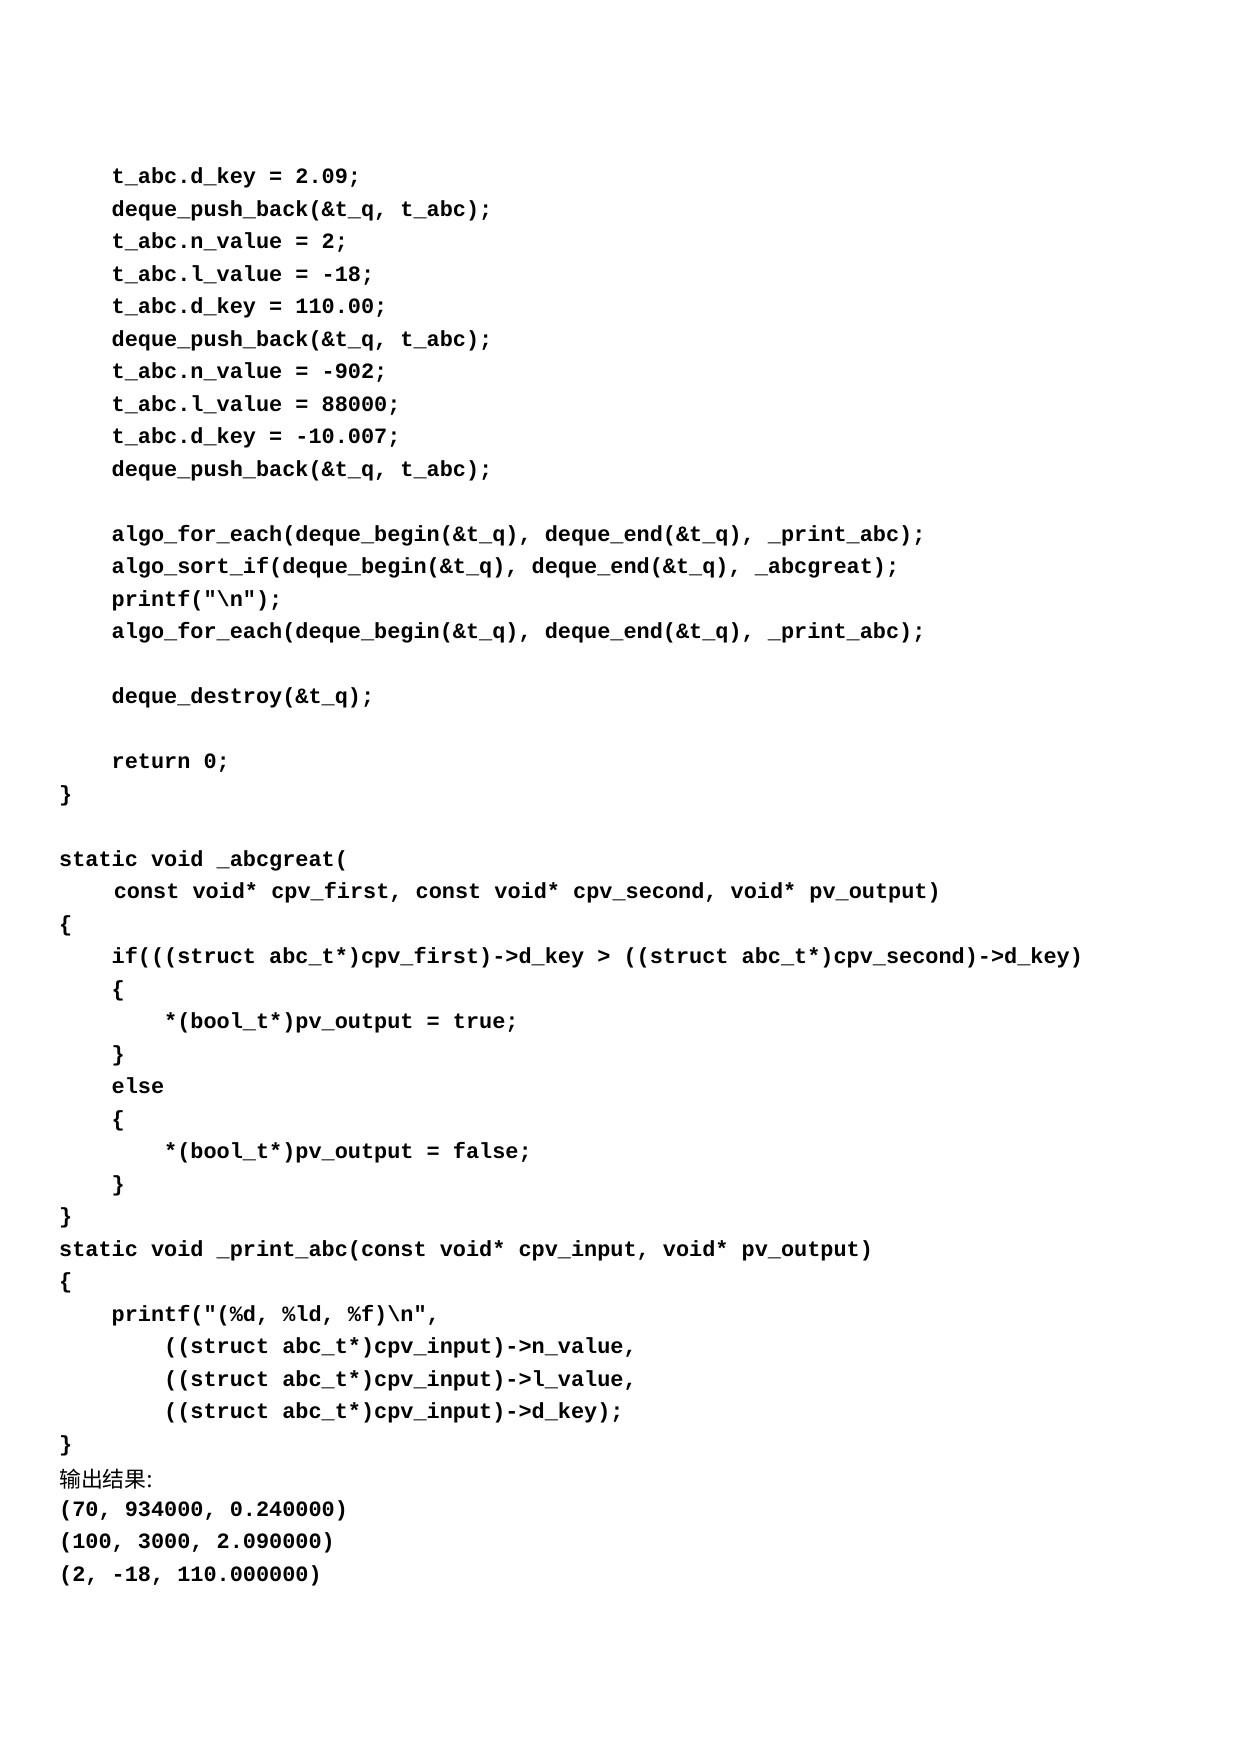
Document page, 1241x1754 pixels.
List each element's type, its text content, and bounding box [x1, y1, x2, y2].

text algo_for_each(deque_begin(&t_q), deque_end(&t_q), _print_abc); [59, 519, 1181, 552]
text *(bool_t*)pv_output = true; [59, 1007, 1181, 1039]
text else [59, 1072, 1181, 1104]
text deque_push_back(&t_q, t_abc); [59, 324, 1181, 357]
text deque_destroy(&t_q); [59, 682, 1181, 714]
text t_abc.l_value = 88000; [59, 389, 1181, 422]
text t_abc.n_value = 2; [59, 227, 1181, 259]
text if(((struct abc_t*)cpv_first)->d_key > ((struct abc_t*)cpv_second)->d_key) [59, 942, 1181, 974]
text { [59, 909, 1181, 942]
text } [59, 1039, 1181, 1072]
text 输出结果: [59, 1462, 1181, 1494]
text printf("\n"); [59, 584, 1181, 617]
text } [59, 1429, 1181, 1462]
text t_abc.n_value = -902; [59, 357, 1181, 389]
text (2, -18, 110.000000) [59, 1559, 1181, 1592]
text { [59, 1267, 1181, 1299]
text { [59, 974, 1181, 1007]
text *(bool_t*)pv_output = false; [59, 1137, 1181, 1169]
text return 0; [59, 747, 1181, 779]
text ((struct abc_t*)cpv_input)->n_value, [59, 1332, 1181, 1364]
text t_abc.d_key = -10.007; [59, 422, 1181, 454]
text (70, 934000, 0.240000) [59, 1494, 1181, 1527]
text algo_for_each(deque_begin(&t_q), deque_end(&t_q), _print_abc); [59, 617, 1181, 649]
text deque_push_back(&t_q, t_abc); [59, 454, 1181, 487]
text { [59, 1104, 1181, 1137]
text t_abc.l_value = -18; [59, 259, 1181, 292]
text static void _abcgreat( [59, 844, 1181, 877]
text } [59, 1169, 1181, 1202]
text (100, 3000, 2.090000) [59, 1527, 1181, 1559]
text t_abc.d_key = 110.00; [59, 292, 1181, 324]
text algo_sort_if(deque_begin(&t_q), deque_end(&t_q), _abcgreat); [59, 552, 1181, 584]
text ((struct abc_t*)cpv_input)->d_key); [59, 1397, 1181, 1429]
text t_abc.d_key = 2.09; [59, 162, 1181, 194]
text printf("(%d, %ld, %f)\n", [59, 1299, 1181, 1332]
text ((struct abc_t*)cpv_input)->l_value, [59, 1364, 1181, 1397]
text const void* cpv_first, const void* cpv_second, void* pv_output) [59, 877, 1181, 909]
text deque_push_back(&t_q, t_abc); [59, 194, 1181, 227]
text static void _print_abc(const void* cpv_input, void* pv_output) [59, 1234, 1181, 1267]
text } [59, 779, 1181, 812]
text } [59, 1202, 1181, 1234]
